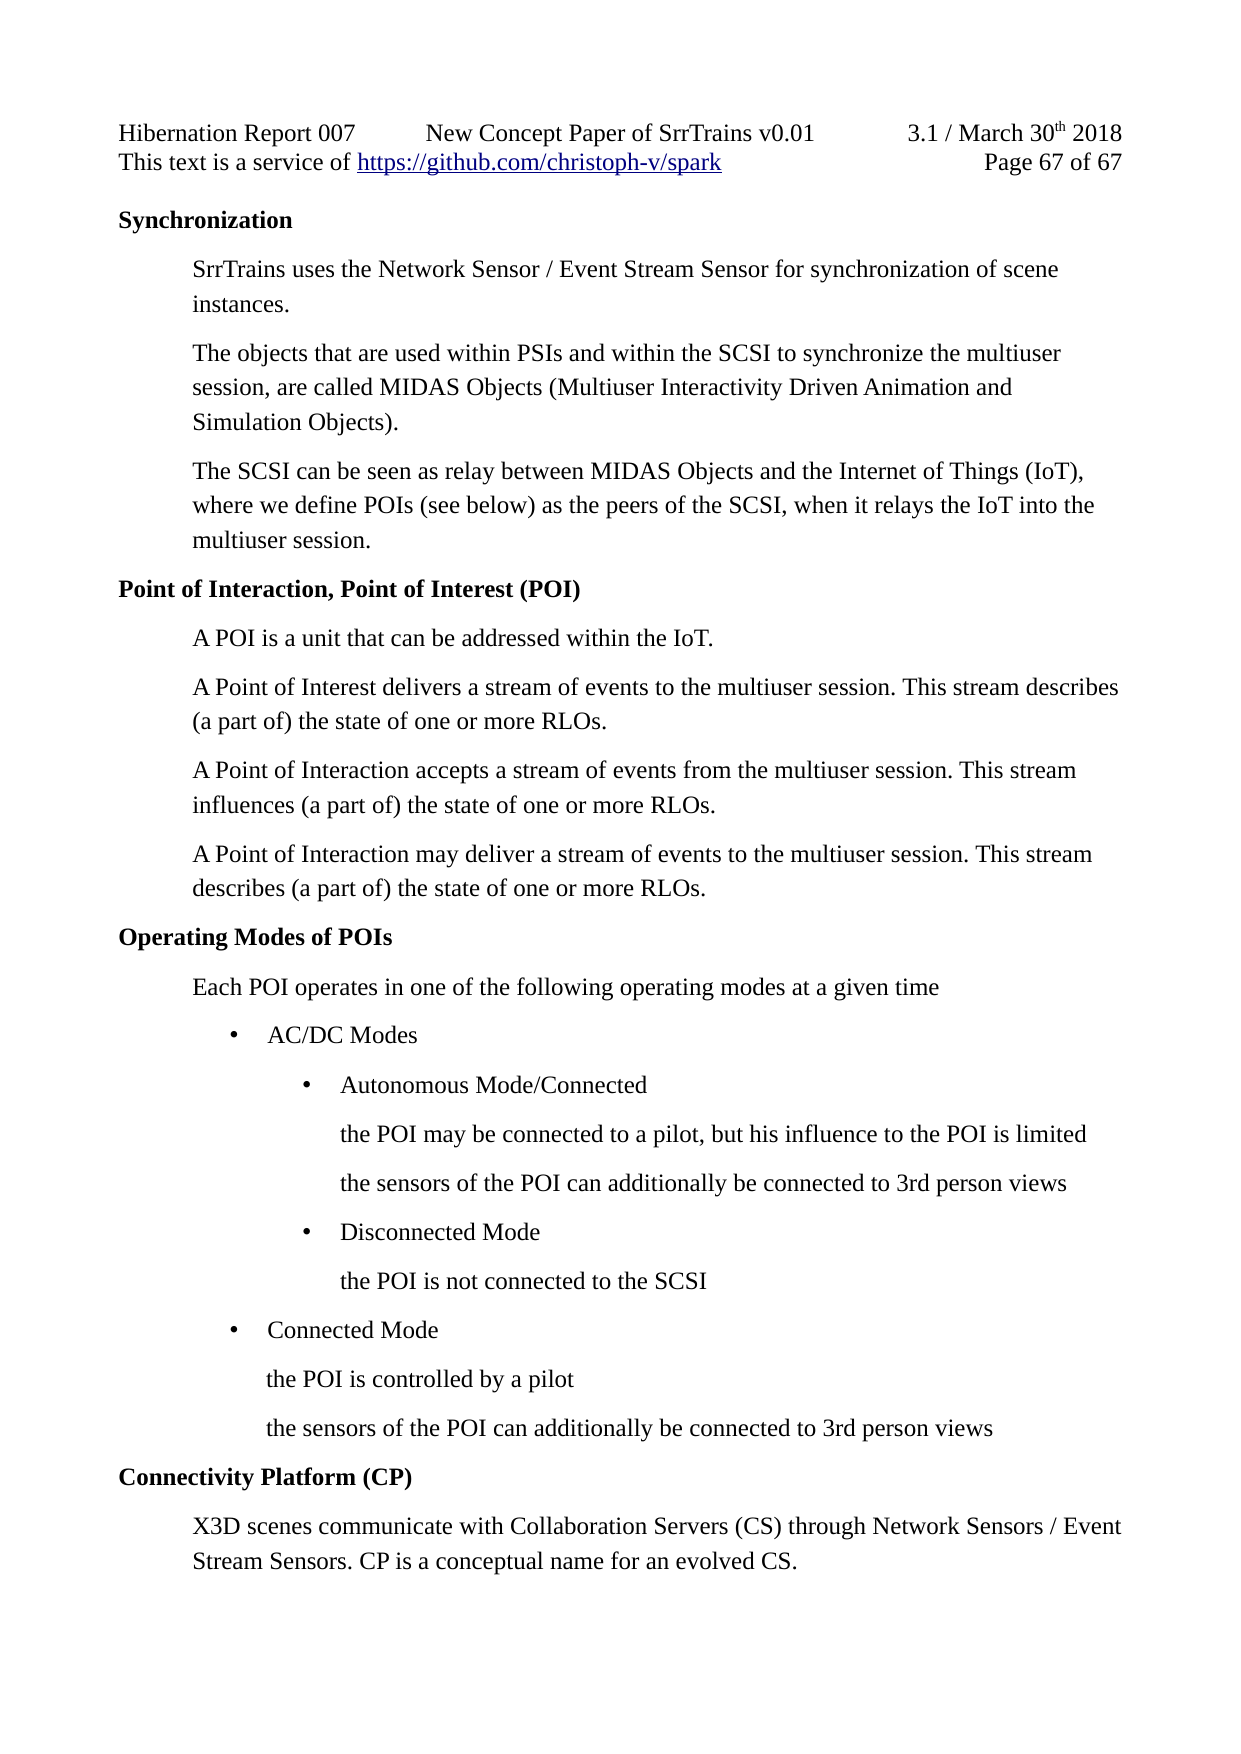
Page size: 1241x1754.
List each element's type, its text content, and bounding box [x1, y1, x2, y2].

text the sensors of the POI can additionally be connected to 3rd person views [340, 1168, 1122, 1197]
text The objects that are used within PSIs and within the SCSI to synchronize the multiuser session, are called MIDAS Objects (Multiuser Interactivity Driven Animation and Simulation Objects). [192, 338, 1122, 435]
text the POI is controlled by a pilot [266, 1364, 1122, 1393]
text the POI is not connected to the SCSI [340, 1266, 1122, 1295]
list Disconnected Mode [302, 1217, 1122, 1246]
text the sensors of the POI can additionally be connected to 3rd person views [266, 1413, 1122, 1442]
text Connectivity Platform (CP) [118, 1462, 1122, 1491]
list Autonomous Mode/Connected [302, 1070, 1122, 1098]
list Connected Mode [229, 1315, 1122, 1344]
text X3D scenes communicate with Collaboration Servers (CS) through Network Sensors / Event Stream Sensors. CP is a conceptual name for an evolved CS. [192, 1511, 1122, 1574]
text A Point of Interaction may deliver a stream of events to the multiuser session. This stream describes (a part of) the state of one or more RLOs. [192, 839, 1122, 902]
text A Point of Interest delivers a stream of events to the multiuser session. This stream describes (a part of) the state of one or more RLOs. [192, 672, 1122, 735]
text A Point of Interaction accepts a stream of events from the multiuser session. This stream influences (a part of) the state of one or more RLOs. [192, 755, 1122, 819]
text the POI may be connected to a pilot, but his influence to the POI is limited [340, 1119, 1122, 1147]
text A POI is a unit that can be addressed within the IoT. [192, 623, 1122, 652]
list AC/DC Modes [229, 1021, 1122, 1049]
text Point of Interaction, Point of Interest (POI) [118, 574, 1122, 602]
text Operating Modes of POIs [118, 922, 1122, 951]
text The SCSI can be seen as relay between MIDAS Objects and the Internet of Things (IoT), where we define POIs (see below) as the peers of the SCSI, when it relays the IoT into the multiuser session. [192, 456, 1122, 553]
text Synchronization [118, 205, 1122, 234]
text SrrTrains uses the Network Sensor / Event Stream Sensor for synchronization of scene instances. [192, 254, 1122, 317]
text Each POI operates in one of the following operating modes at a given time [192, 972, 1122, 1000]
